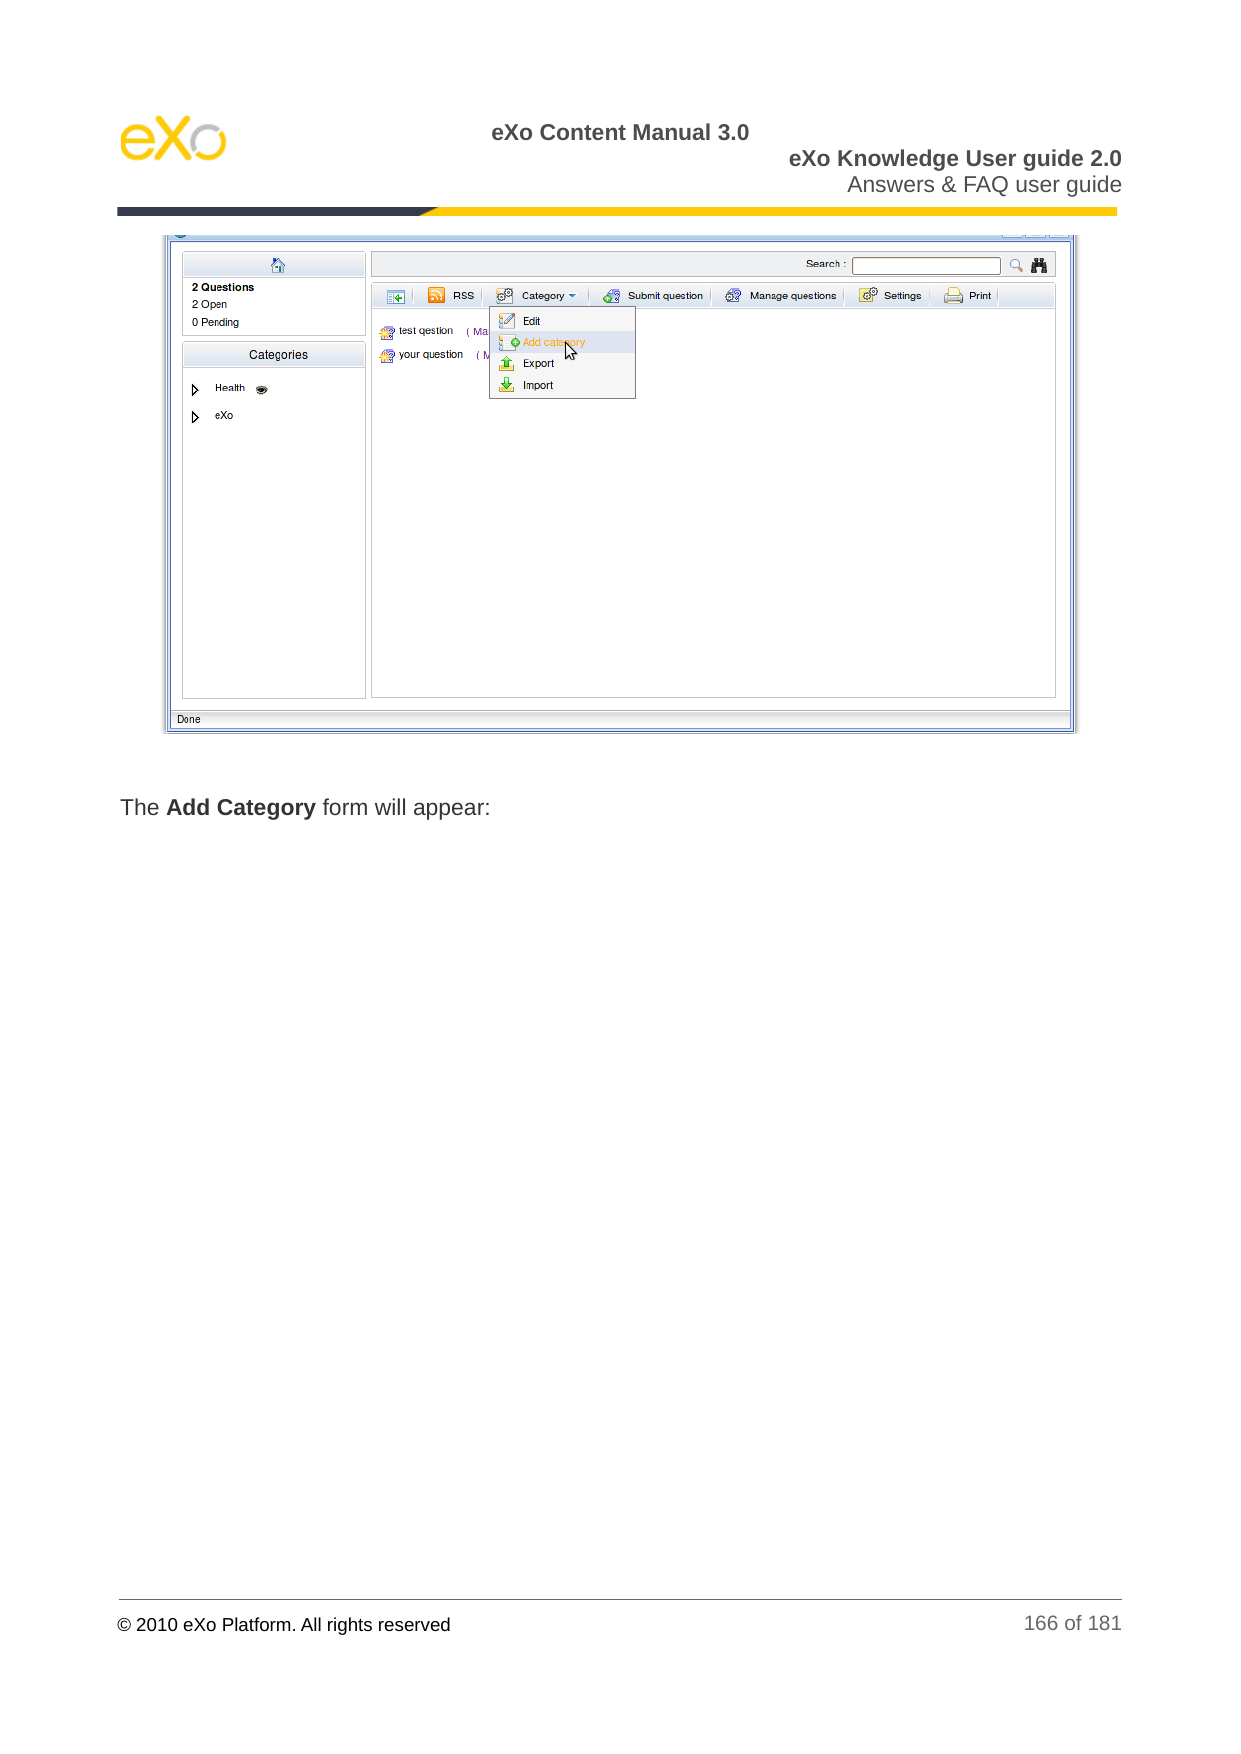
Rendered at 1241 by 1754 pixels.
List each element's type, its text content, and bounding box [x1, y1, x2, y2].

picture [120, 115, 227, 161]
list The Add Category form will appear: [82, 794, 1122, 820]
picture [117, 207, 1118, 216]
picture [156, 235, 1084, 734]
